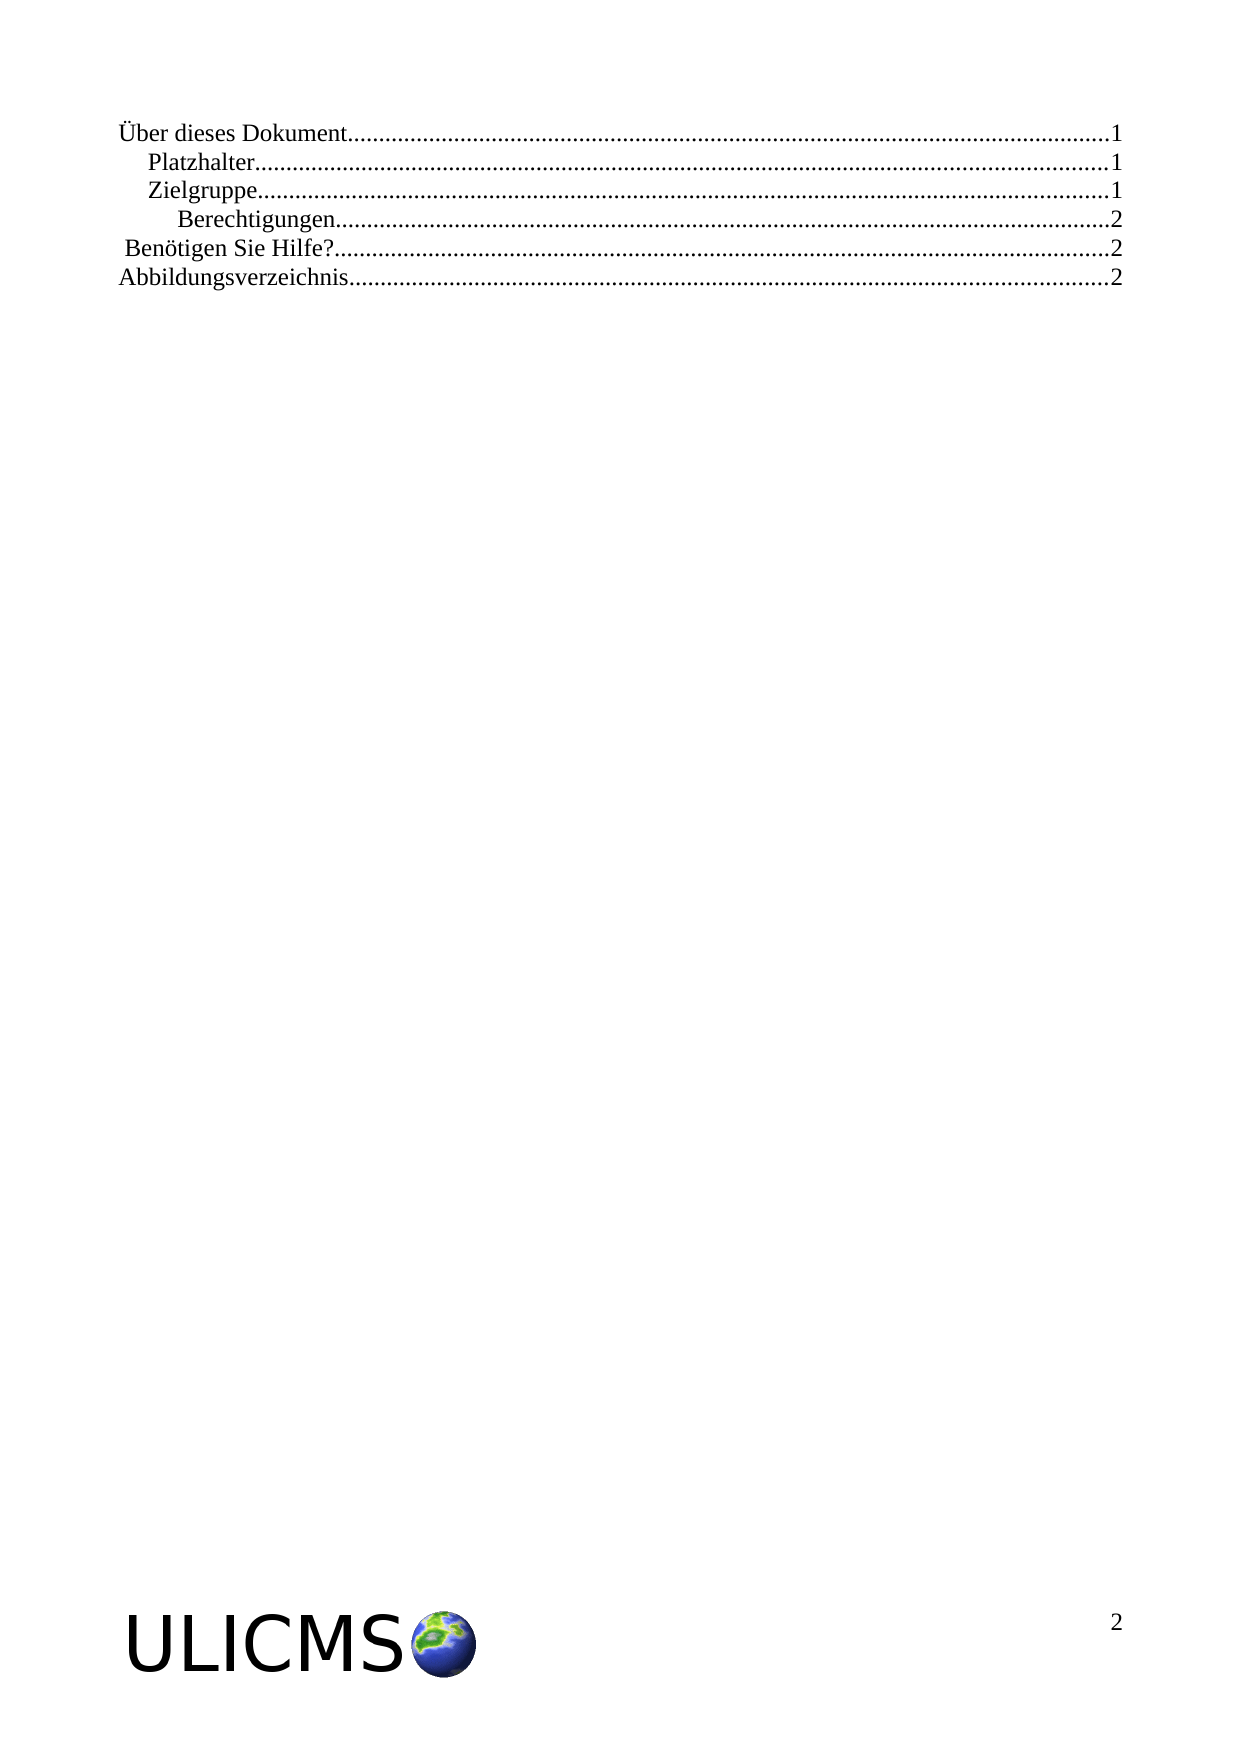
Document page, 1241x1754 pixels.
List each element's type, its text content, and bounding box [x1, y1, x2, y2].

text Über dieses Dokument 1 [118, 118, 1123, 147]
text Zielgruppe 1 [148, 176, 1123, 204]
text Abbildungsverzeichnis 2 [118, 262, 1123, 291]
text Berechtigungen 2 [177, 204, 1123, 233]
text Benötigen Sie Hilfe? 2 [118, 233, 1123, 262]
picture [118, 1607, 479, 1681]
text Platzhalter 1 [148, 147, 1123, 176]
